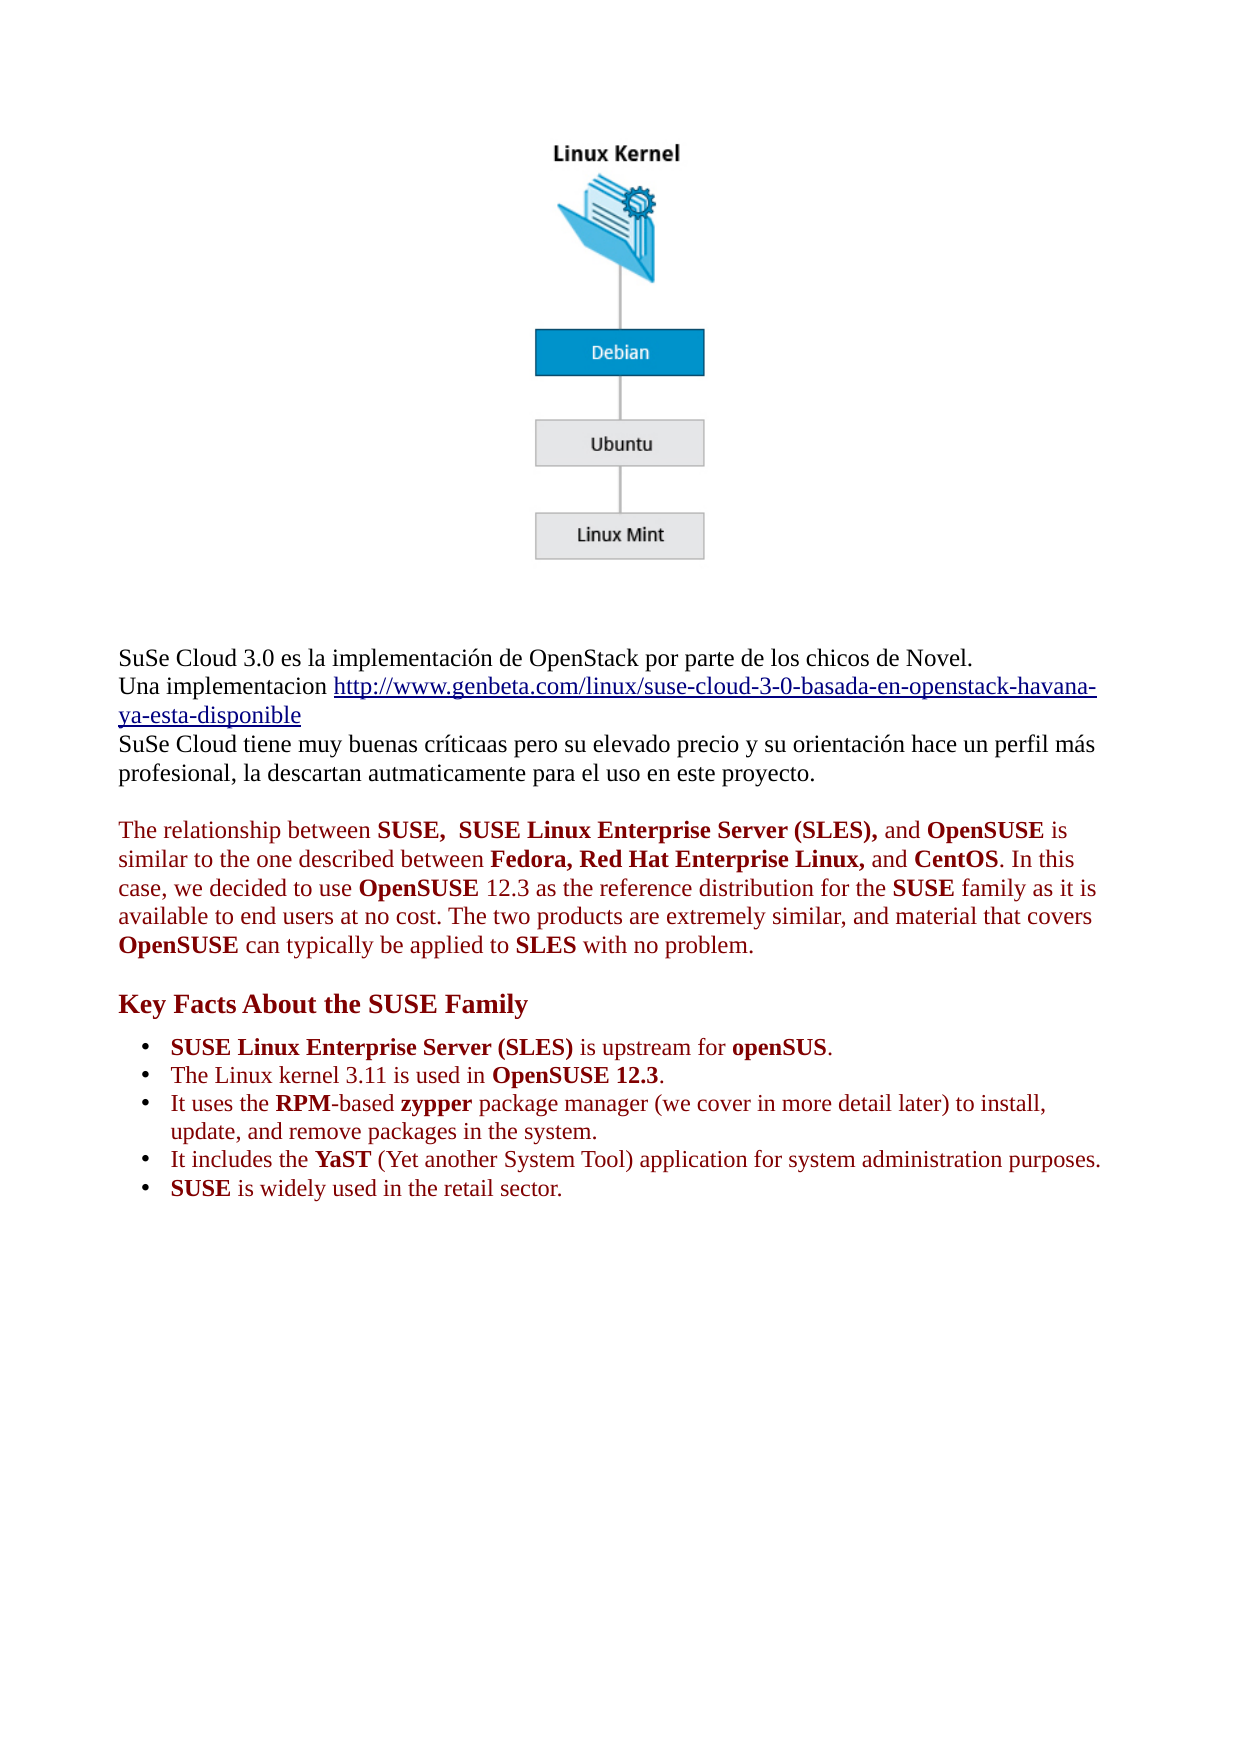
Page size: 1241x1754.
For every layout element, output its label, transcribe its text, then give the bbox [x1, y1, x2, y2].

list SUSE Linux Enterprise Server (SLES) is upstream for openSUS. [170, 1032, 1122, 1061]
text SuSe Cloud 3.0 es la implementación de OpenStack por parte de los chicos de Novel. [118, 643, 1122, 671]
text Una implementacion http://www.genbeta.com/linux/suse-cloud-3-0-basada-en-openstack-havana-ya-esta-disponible [118, 671, 1122, 729]
list It uses the RPM-based zypper package manager (we cover in more detail later) to install, update, and remove packages in the system. [170, 1089, 1122, 1145]
text SuSe Cloud tiene muy buenas críticaas pero su elevado precio y su orientación hace un perfil más profesional, la descartan autmaticamente para el uso en este proyecto. [118, 729, 1122, 786]
list The Linux kernel 3.11 is used in OpenSUSE 12.3. [170, 1061, 1122, 1089]
text The relationship between SUSE, SUSE Linux Enterprise Server (SLES), and OpenSUSE is similar to the one described between Fedora, Red Hat Enterprise Linux, and CentOS. In this case, we decided to use OpenSUSE 12.3 as the reference distribution for the SUSE family as it is available to end users at no cost. The two products are extremely similar, and material that covers OpenSUSE can typically be applied to SLES with no problem. [118, 815, 1122, 959]
list SUSE is widely used in the retail sector. [170, 1173, 1122, 1201]
text Key Facts About the SUSE Family [118, 988, 1122, 1020]
list It includes the YaST (Yet another System Tool) application for system administration purposes. [170, 1145, 1122, 1173]
picture [509, 118, 731, 586]
